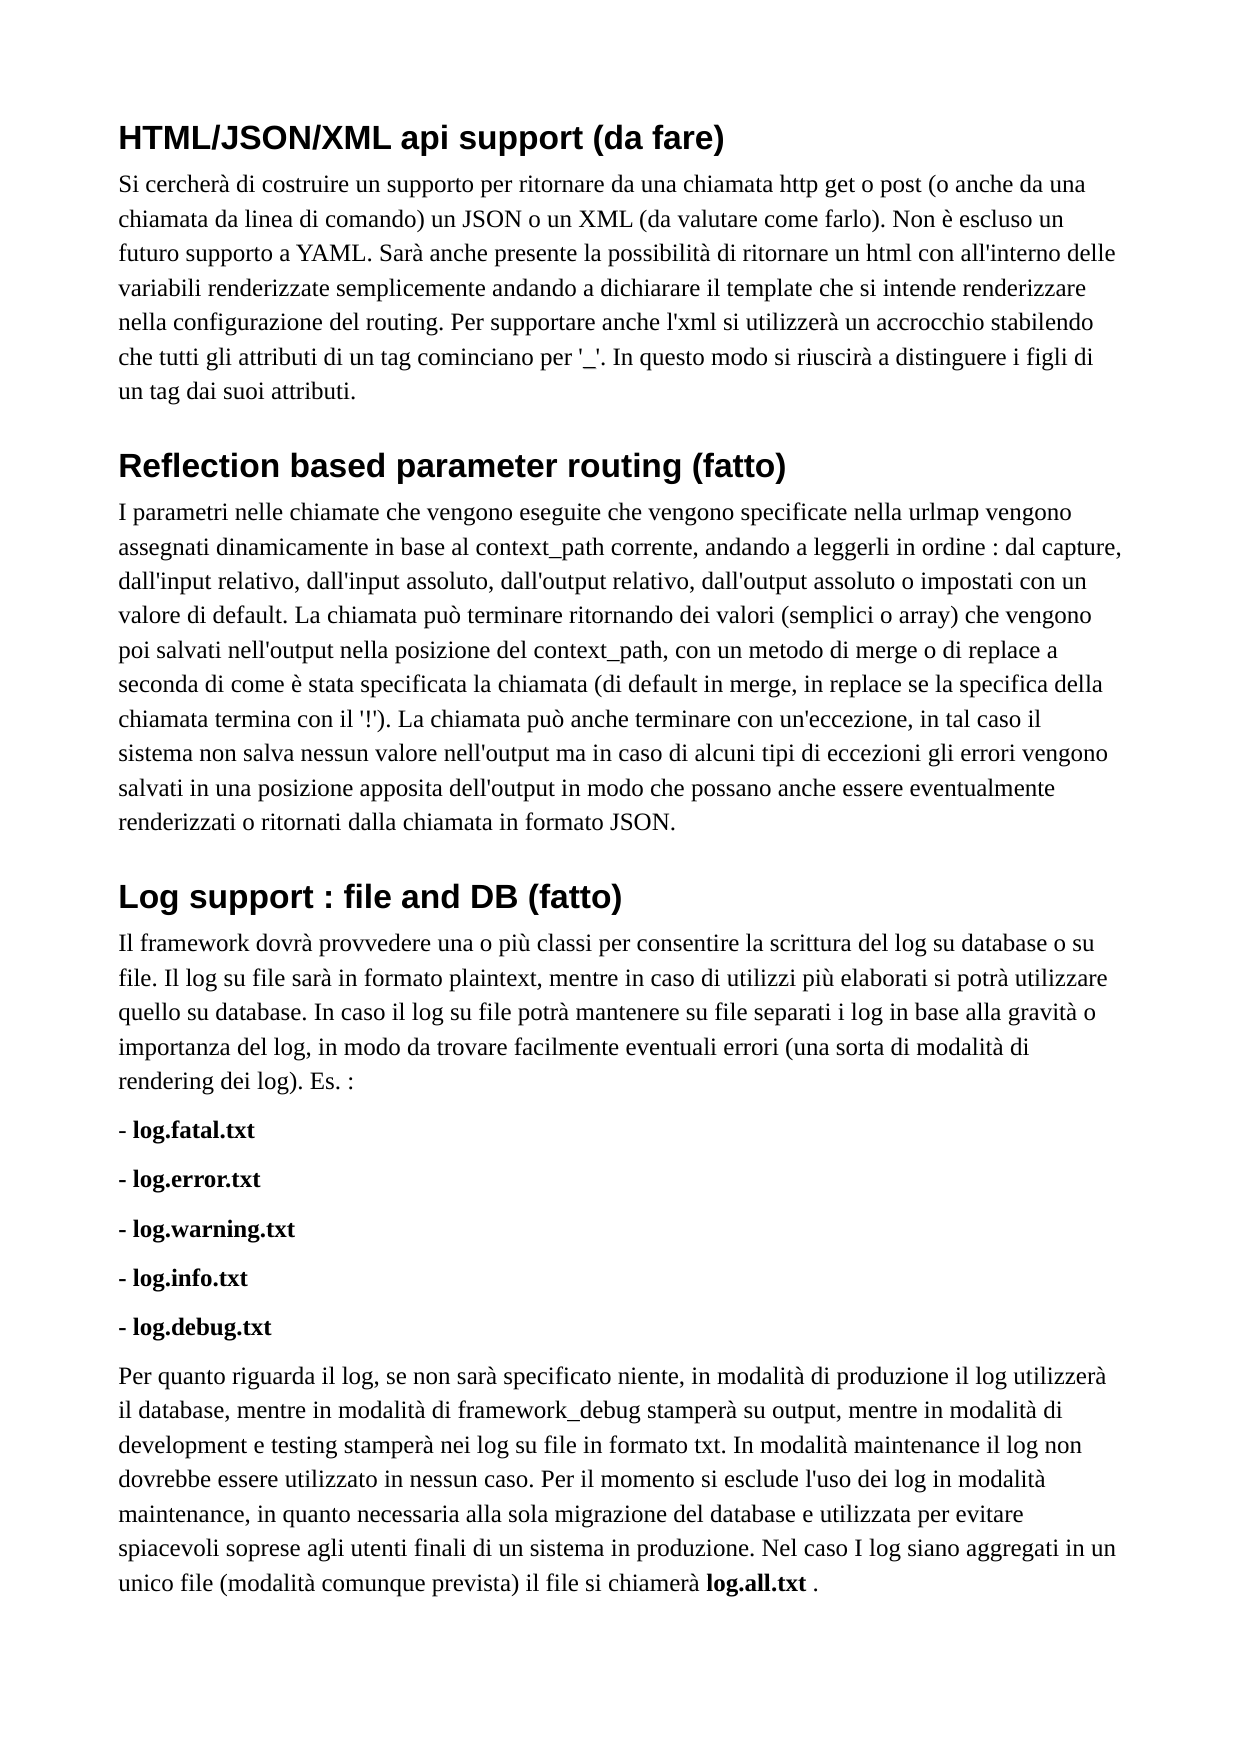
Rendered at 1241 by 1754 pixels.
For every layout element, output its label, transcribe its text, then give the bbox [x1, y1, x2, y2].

text Si cercherà di costruire un supporto per ritornare da una chiamata http get o post (o anche da una chiamata da linea di comando) un JSON o un XML (da valutare come farlo). Non è escluso un futuro supporto a YAML. Sarà anche presente la possibilità di ritornare un html con all'interno delle variabili renderizzate semplicemente andando a dichiarare il template che si intende renderizzare nella configurazione del routing. Per supportare anche l'xml si utilizzerà un accrocchio stabilendo che tutti gli attributi di un tag cominciano per '_'. In questo modo si riuscirà a distinguere i figli di un tag dai suoi attributi. [118, 169, 1122, 405]
subtitle Log support : file and DB (fatto) [118, 877, 1122, 916]
subtitle Reflection based parameter routing (fatto) [118, 446, 1122, 485]
text Per quanto riguarda il log, se non sarà specificato niente, in modalità di produzione il log utilizzerà il database, mentre in modalità di framework_debug stamperà su output, mentre in modalità di development e testing stamperà nei log su file in formato txt. In modalità maintenance il log non dovrebbe essere utilizzato in nessun caso. Per il momento si esclude l'uso dei log in modalità maintenance, in quanto necessaria alla sola migrazione del database e utilizzata per evitare spiacevoli soprese agli utenti finali di un sistema in produzione. Nel caso I log siano aggregati in un unico file (modalità comunque prevista) il file si chiamerà log.all.txt . [118, 1361, 1122, 1596]
text - log.warning.txt [118, 1214, 1122, 1242]
text - log.info.txt [118, 1263, 1122, 1291]
text - log.fatal.txt [118, 1116, 1122, 1144]
text Il framework dovrà provvedere una o più classi per consentire la scrittura del log su database o su file. Il log su file sarà in formato plaintext, mentre in caso di utilizzi più elaborati si potrà utilizzare quello su database. In caso il log su file potrà mantenere su file separati i log in base alla gravità o importanza del log, in modo da trovare facilmente eventuali errori (una sorta di modalità di rendering dei log). Es. : [118, 928, 1122, 1095]
text I parametri nelle chiamate che vengono eseguite che vengono specificate nella urlmap vengono assegnati dinamicamente in base al context_path corrente, andando a leggerli in ordine : dal capture, dall'input relativo, dall'input assoluto, dall'output relativo, dall'output assoluto o impostati con un valore di default. La chiamata può terminare ritornando dei valori (semplici o array) che vengono poi salvati nell'output nella posizione del context_path, con un metodo di merge o di replace a seconda di come è stata specificata la chiamata (di default in merge, in replace se la specifica della chiamata termina con il '!'). La chiamata può anche terminare con un'eccezione, in tal caso il sistema non salva nessun valore nell'output ma in caso di alcuni tipi di eccezioni gli errori vengono salvati in una posizione apposita dell'output in modo che possano anche essere eventualmente renderizzati o ritornati dalla chiamata in formato JSON. [118, 497, 1122, 836]
text - log.error.txt [118, 1164, 1122, 1193]
subtitle HTML/JSON/XML api support (da fare) [118, 118, 1122, 157]
text - log.debug.txt [118, 1312, 1122, 1341]
